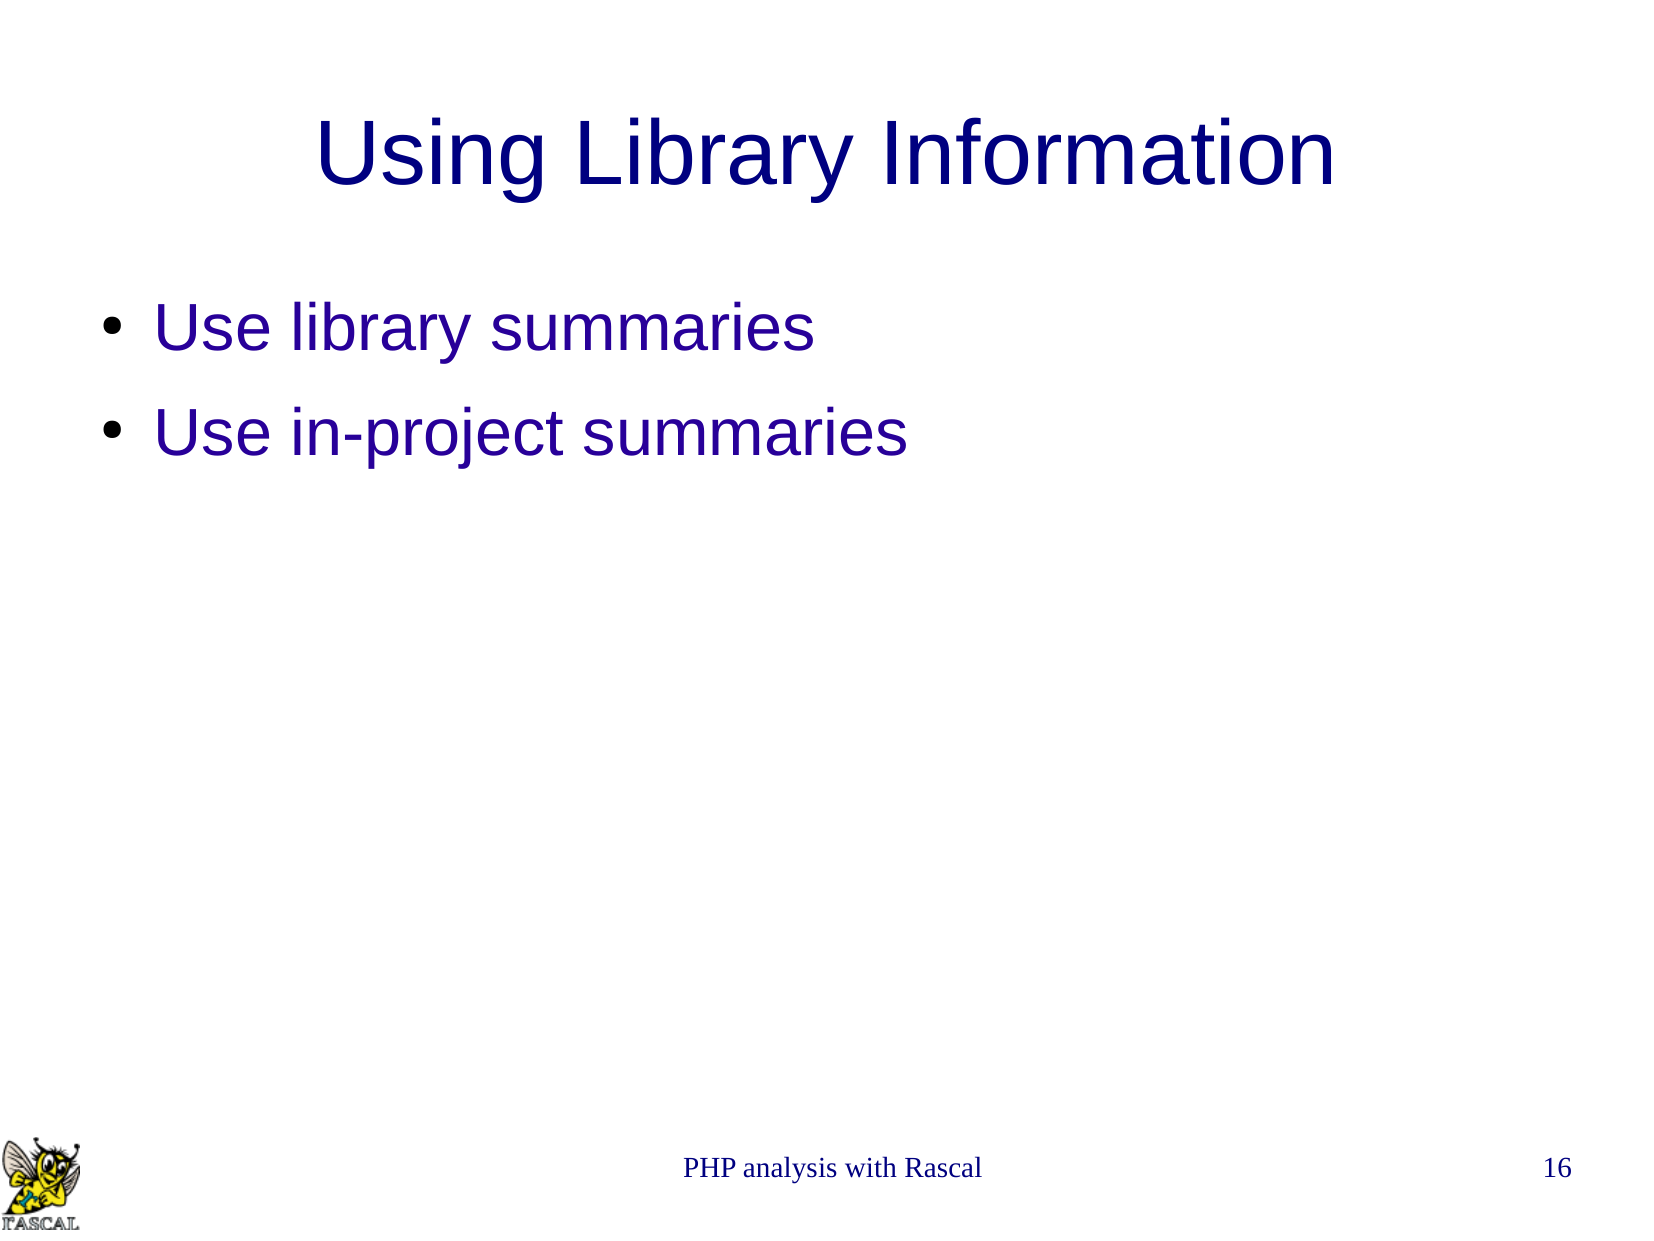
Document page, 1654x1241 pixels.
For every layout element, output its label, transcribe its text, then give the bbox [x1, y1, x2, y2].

list Use library summaries Use in-project summaries [82, 290, 1571, 1010]
picture [1, 1137, 80, 1230]
title Using Library Information [82, 49, 1571, 257]
